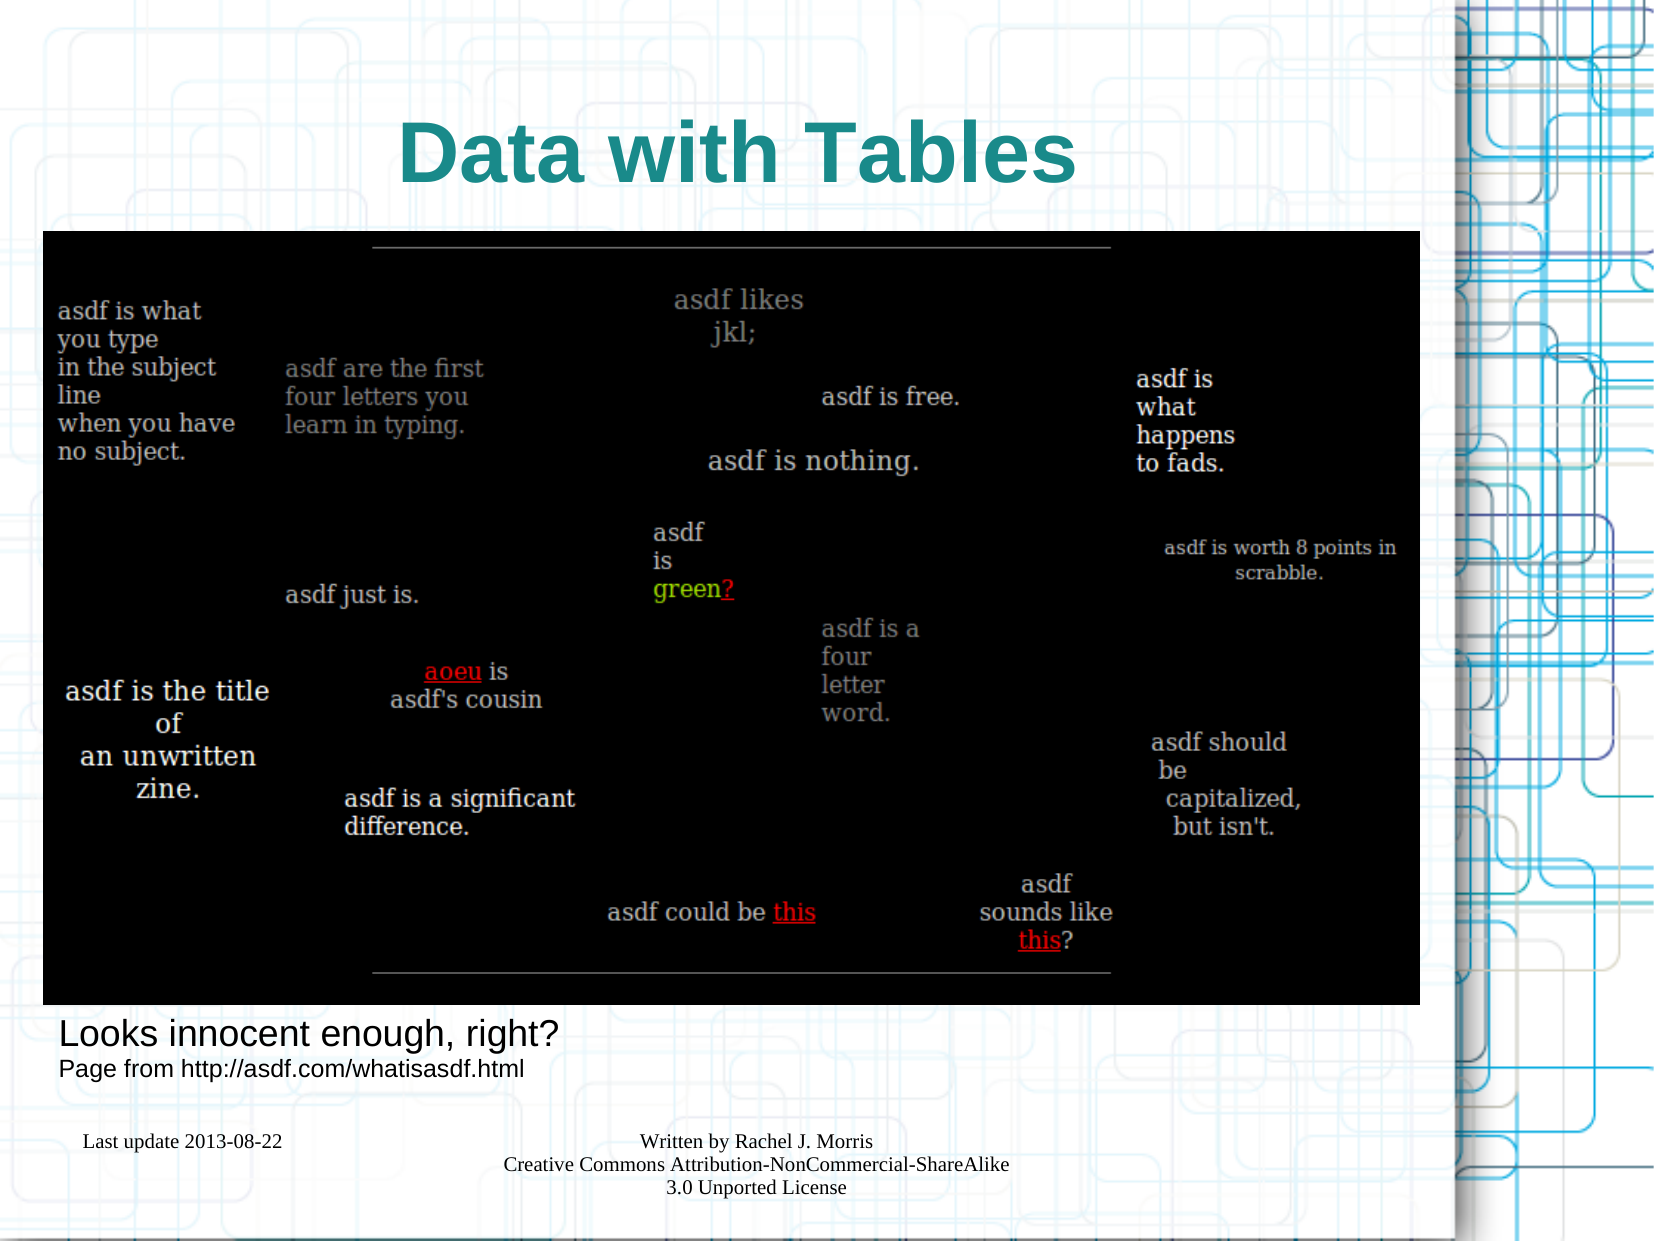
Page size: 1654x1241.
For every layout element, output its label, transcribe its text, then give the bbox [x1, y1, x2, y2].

text_box Looks innocent enough, right? Page from http://asdf.com/whatisasdf.html [43, 1005, 1426, 1090]
picture [0, 0, 1654, 1241]
title Data with Tables [59, 49, 1418, 231]
